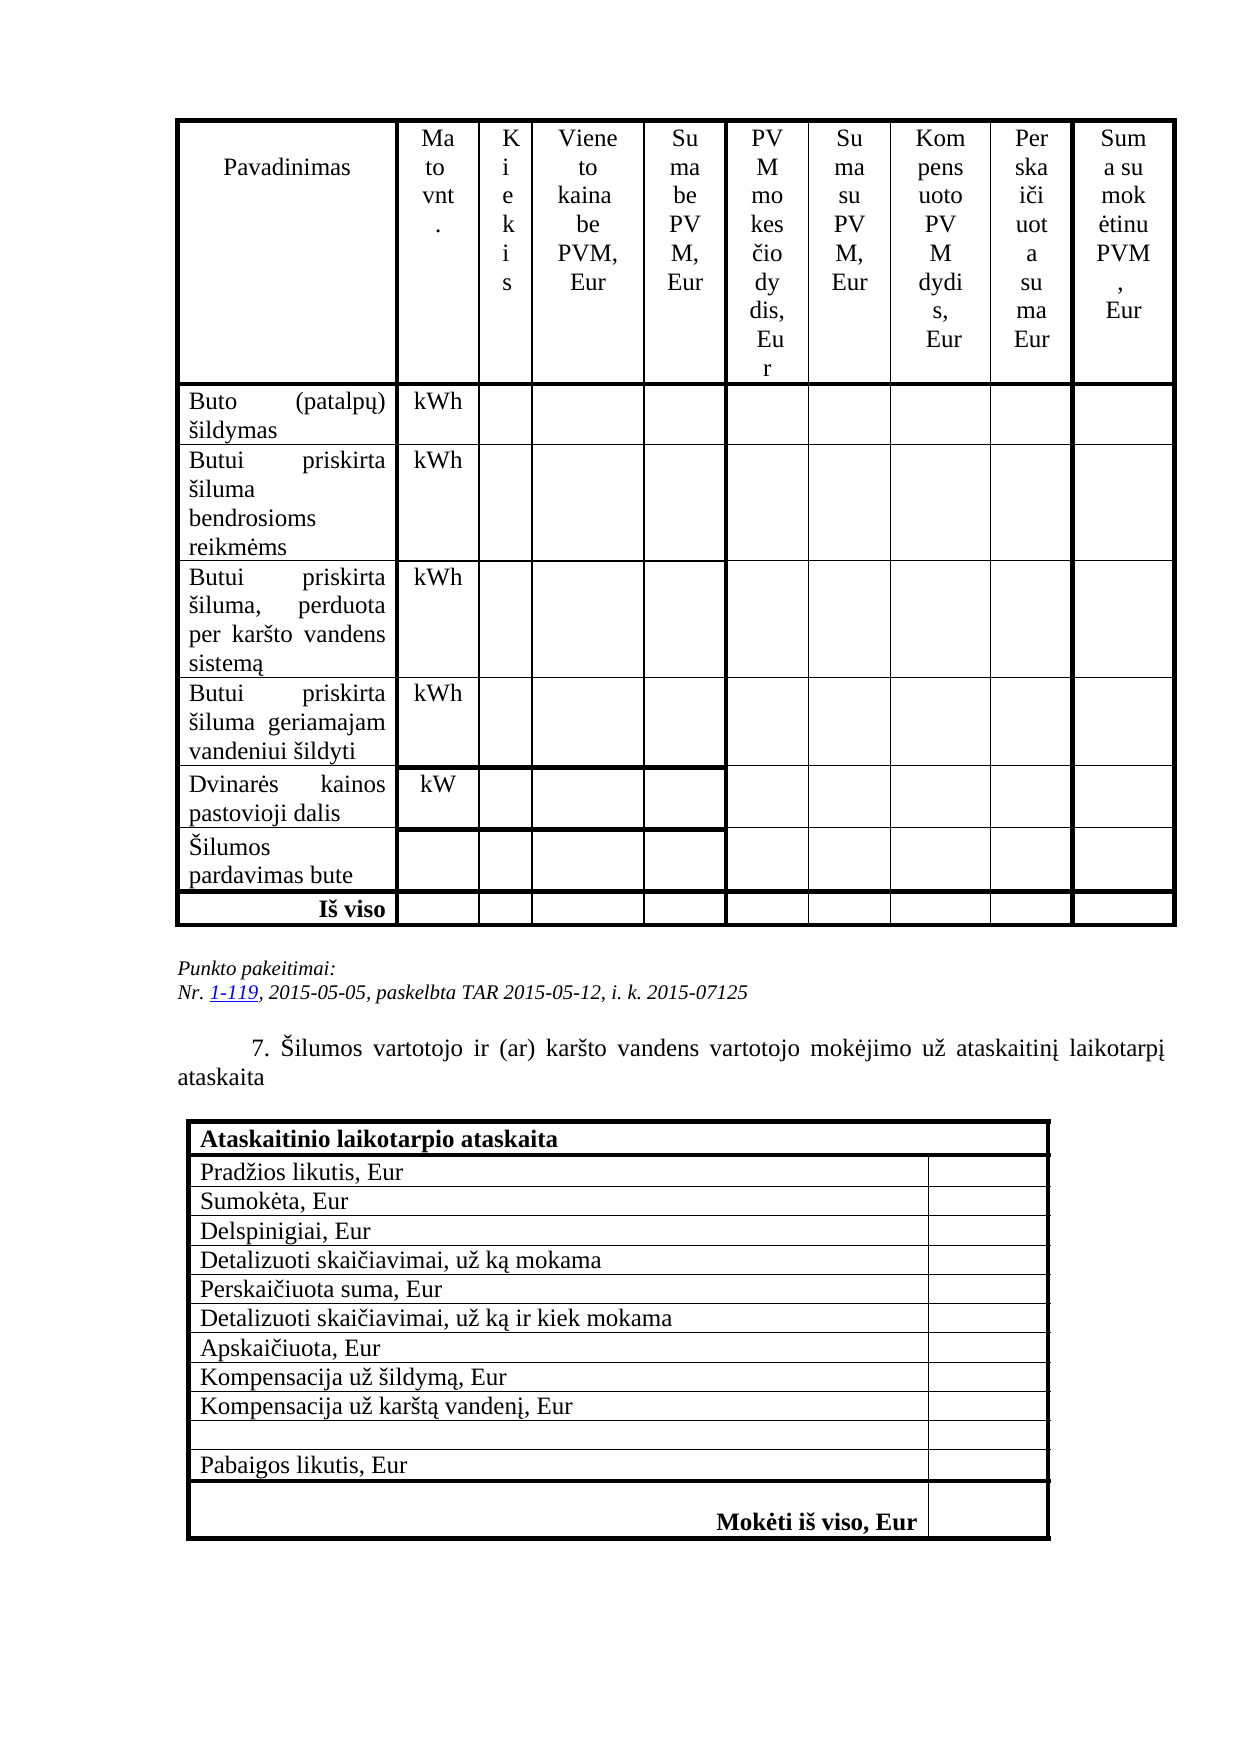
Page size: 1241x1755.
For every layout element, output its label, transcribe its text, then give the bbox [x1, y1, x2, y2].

table_header Suma su PVM, Eur [809, 123, 890, 382]
table_cell Dvinarės kainos pastovioji dalis [180, 766, 395, 827]
table_cell [399, 832, 478, 889]
table_cell [991, 445, 1070, 560]
table_cell Butui priskirta šiluma bendrosioms reikmėms [180, 445, 395, 560]
table_cell [991, 894, 1070, 922]
table_cell [728, 386, 808, 444]
table_cell Kompensacija už šildymą, Eur [191, 1363, 928, 1391]
table_header PVM mokesčio dydis, Eur [728, 123, 808, 382]
table_cell [191, 1421, 928, 1449]
table_cell [929, 1157, 1046, 1186]
table_cell [809, 561, 890, 677]
table_header Suma be PVM, Eur [645, 123, 724, 382]
table_cell [480, 445, 531, 560]
table_cell [645, 770, 724, 827]
table_cell [728, 678, 808, 765]
table_header Ataskaitinio laikotarpio ataskaita [191, 1124, 1046, 1152]
table_header Suma su mokėtinu PVM, Eur [1075, 123, 1172, 382]
table_cell Pabaigos likutis, Eur [191, 1450, 928, 1479]
text Nr. 1-119, 2015-05-05, paskelbta TAR 2015-05-12, i. k. 2015-07125 [177, 980, 1166, 1004]
table_cell [728, 894, 808, 922]
table_cell [929, 1483, 1046, 1536]
table_cell [891, 766, 990, 827]
table_cell kWh [399, 678, 478, 765]
table_cell [891, 894, 990, 922]
table_cell Buto (patalpų) šildymas [180, 386, 395, 444]
table_cell [1075, 445, 1172, 560]
table_cell [1075, 678, 1172, 765]
table_cell [533, 562, 643, 677]
table_cell [929, 1187, 1046, 1215]
table_cell Sumokėta, Eur [191, 1187, 928, 1215]
table_cell kWh [399, 562, 478, 677]
table_cell [809, 445, 890, 560]
table_cell [1075, 386, 1172, 444]
table_cell Delspinigiai, Eur [191, 1216, 928, 1244]
table_cell [1075, 766, 1172, 827]
table_cell [891, 678, 990, 765]
table_cell kWh [399, 445, 478, 560]
table_cell Butui priskirta šiluma, perduota per karšto vandens sistemą [180, 561, 395, 677]
table_header Mato vnt. [399, 123, 478, 382]
table_cell [645, 386, 724, 444]
table_cell [929, 1275, 1046, 1303]
table_cell [991, 766, 1070, 827]
table_cell [891, 828, 990, 889]
table_cell kW [399, 770, 478, 827]
table_cell [809, 894, 890, 922]
table_cell kWh [399, 386, 478, 444]
table_cell Šilumos pardavimas bute [180, 828, 395, 889]
table_cell [991, 386, 1070, 444]
table_cell [929, 1363, 1046, 1391]
table_cell [480, 832, 531, 889]
table_cell [929, 1216, 1046, 1244]
table_header Kiekis [480, 123, 531, 382]
table_header Vieneto kaina be PVM, Eur [533, 123, 643, 382]
table_header Kompensuoto PVM dydis, Eur [891, 123, 990, 382]
table_cell [645, 562, 724, 677]
table_cell [1075, 561, 1172, 677]
table_cell Detalizuoti skaičiavimai, už ką mokama [191, 1246, 928, 1274]
table_cell [645, 832, 724, 889]
table_header Perskaičiuota suma Eur [991, 123, 1070, 382]
table_cell [480, 678, 531, 765]
table_cell [1075, 828, 1172, 889]
table_cell [891, 386, 990, 444]
table_cell [728, 766, 808, 827]
table_cell [728, 445, 808, 560]
table_cell [991, 561, 1070, 677]
table_cell Pradžios likutis, Eur [191, 1157, 928, 1186]
table_cell Mokėti iš viso, Eur [191, 1483, 928, 1536]
table_cell [929, 1304, 1046, 1332]
table_cell [480, 894, 531, 922]
table_cell [480, 770, 531, 827]
table_cell Detalizuoti skaičiavimai, už ką ir kiek mokama [191, 1304, 928, 1332]
table_cell [991, 678, 1070, 765]
table_cell [533, 832, 643, 889]
table_cell [809, 828, 890, 889]
table_cell [645, 678, 724, 765]
table_header Pavadinimas [180, 123, 395, 382]
table_cell [728, 561, 808, 677]
table_cell [929, 1421, 1046, 1449]
table_cell [533, 894, 643, 922]
table_cell [728, 828, 808, 889]
table_cell Iš viso [180, 894, 395, 922]
table_cell [929, 1333, 1046, 1362]
text Punkto pakeitimai: [177, 956, 1166, 980]
table_cell [480, 562, 531, 677]
table_cell [809, 678, 890, 765]
table_cell [929, 1246, 1046, 1274]
text 7. Šilumos vartotojo ir (ar) karšto vandens vartotojo mokėjimo už ataskaitinį laikotarpį ataskaita [177, 1033, 1166, 1090]
table_cell [533, 386, 643, 444]
table_cell Kompensacija už karštą vandenį, Eur [191, 1392, 928, 1420]
table_cell [929, 1392, 1046, 1420]
table_cell [480, 386, 531, 444]
table_cell Apskaičiuota, Eur [191, 1333, 928, 1362]
table_cell [533, 445, 643, 560]
table_cell [809, 386, 890, 444]
table_cell Butui priskirta šiluma geriamajam vandeniui šildyti [180, 678, 395, 765]
table_cell [891, 561, 990, 677]
table_cell Perskaičiuota suma, Eur [191, 1275, 928, 1303]
table_cell [991, 828, 1070, 889]
table_cell [533, 770, 643, 827]
table_cell [645, 894, 724, 922]
table_cell [809, 766, 890, 827]
table_cell [645, 445, 724, 560]
table_cell [929, 1450, 1046, 1479]
table_cell [891, 445, 990, 560]
table_cell [399, 894, 478, 922]
table_cell [533, 678, 643, 765]
table_cell [1075, 894, 1172, 922]
